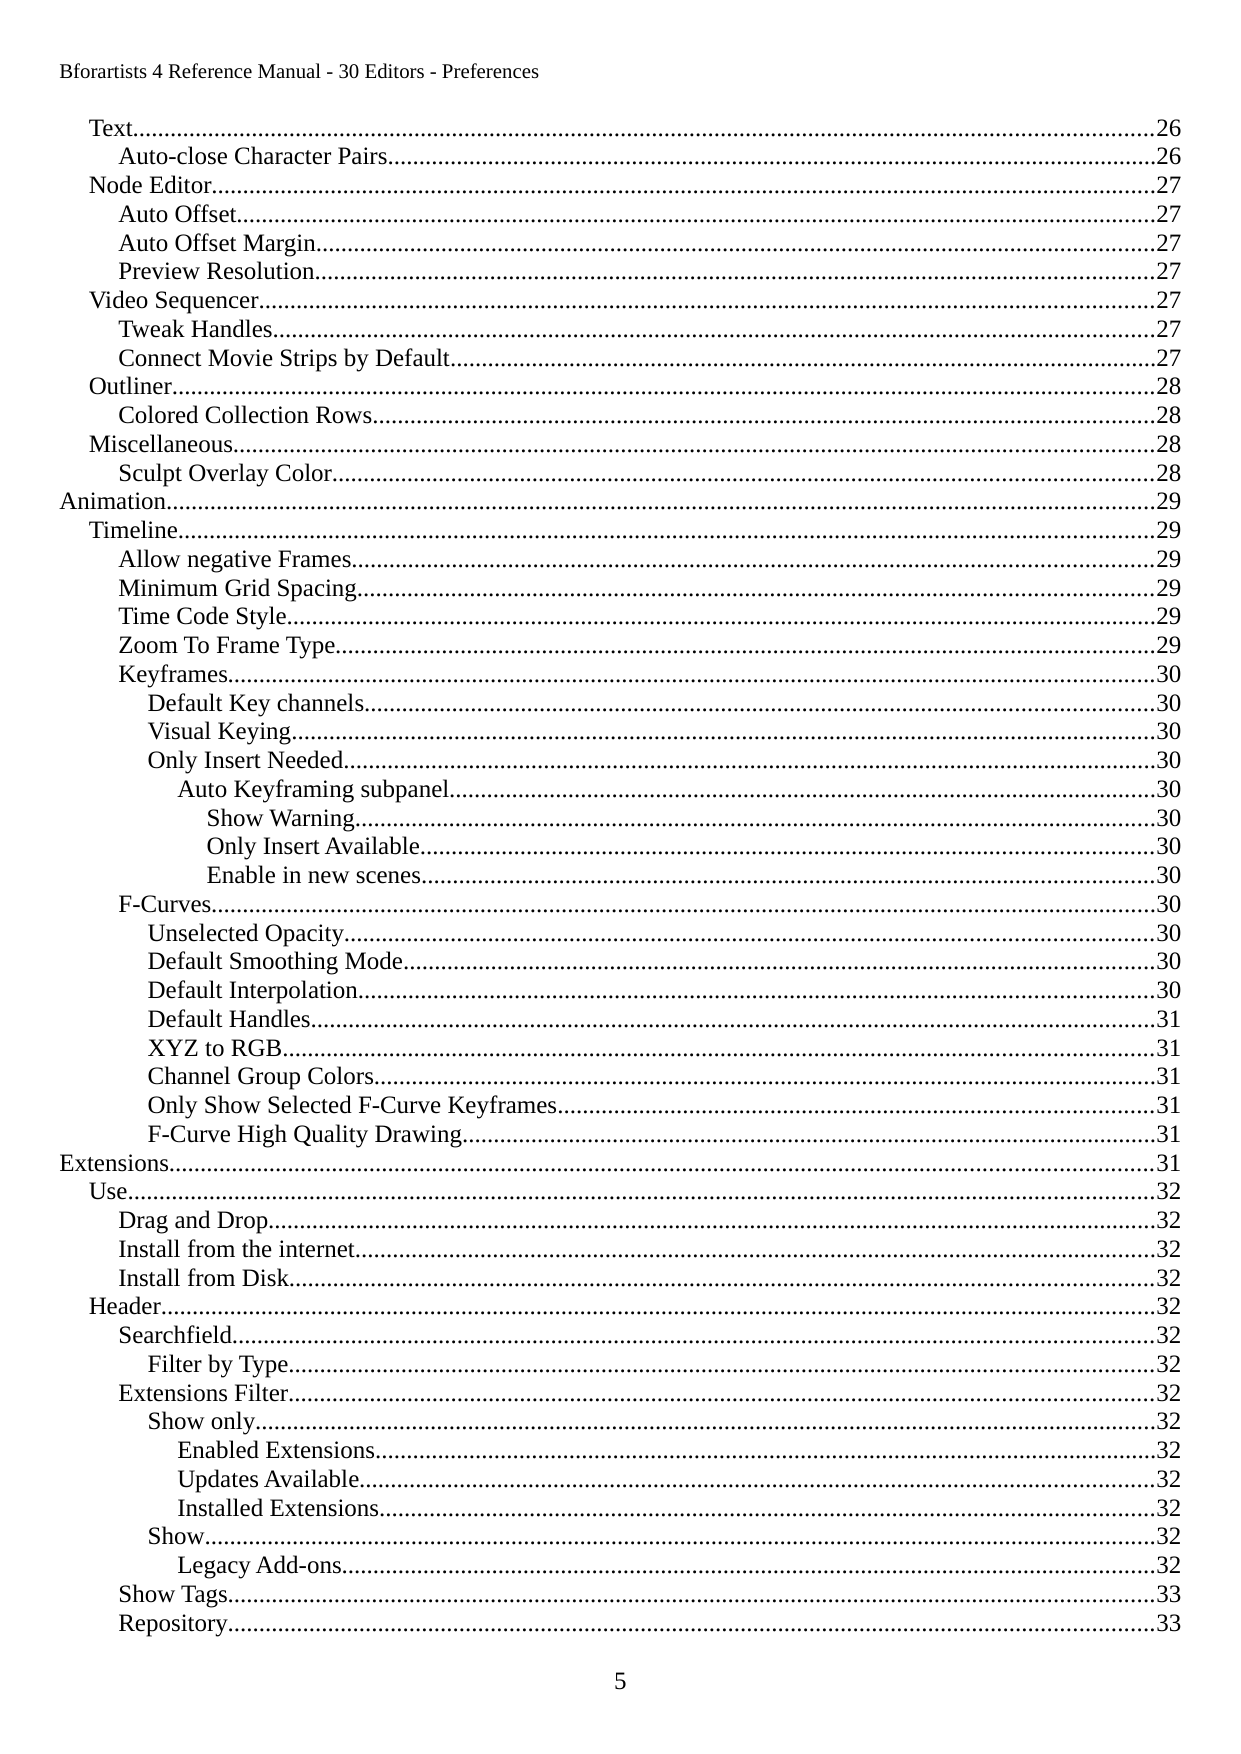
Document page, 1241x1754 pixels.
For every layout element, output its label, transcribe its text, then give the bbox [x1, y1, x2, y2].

text Time Code Style 29 [118, 601, 1181, 630]
text Enabled Extensions 32 [177, 1435, 1181, 1464]
text Only Insert Available 30 [206, 831, 1181, 860]
text Install from Disk 32 [118, 1263, 1181, 1291]
text Filter by Type 32 [147, 1349, 1181, 1378]
text Updates Available 32 [177, 1464, 1181, 1493]
text XYZ to RGB 31 [147, 1033, 1181, 1061]
text Searchfield 32 [118, 1320, 1181, 1349]
text Extensions 31 [59, 1148, 1181, 1176]
text Show Tags 33 [118, 1579, 1181, 1608]
text Header 32 [88, 1291, 1181, 1320]
text Zoom To Frame Type 29 [118, 630, 1181, 659]
text Only Insert Needed 30 [147, 745, 1181, 774]
text Drag and Drop 32 [118, 1205, 1181, 1234]
text Colored Collection Rows 28 [118, 400, 1181, 429]
text Animation 29 [59, 486, 1181, 515]
text Show only 32 [147, 1406, 1181, 1435]
text Visual Keying 30 [147, 716, 1181, 745]
text Default Interpolation 30 [147, 975, 1181, 1004]
text Allow negative Frames 29 [118, 544, 1181, 573]
text F-Curves 30 [118, 889, 1181, 918]
text Auto Offset Margin 27 [118, 228, 1181, 256]
text Minimum Grid Spacing 29 [118, 573, 1181, 601]
text Default Smoothing Mode 30 [147, 946, 1181, 975]
text Video Sequencer 27 [88, 285, 1181, 314]
text Node Editor 27 [88, 170, 1181, 199]
text Legacy Add-ons 32 [177, 1550, 1181, 1579]
text Keyframes 30 [118, 659, 1181, 688]
text Miscellaneous 28 [88, 429, 1181, 458]
text Use 32 [88, 1176, 1181, 1205]
text Channel Group Colors 31 [147, 1061, 1181, 1090]
text Show 32 [147, 1521, 1181, 1550]
text Tweak Handles 27 [118, 314, 1181, 343]
text F-Curve High Quality Drawing 31 [147, 1119, 1181, 1148]
text Outliner 28 [88, 371, 1181, 400]
text Only Show Selected F-Curve Keyframes 31 [147, 1090, 1181, 1119]
text Text 26 [88, 113, 1181, 141]
text Show Warning 30 [206, 803, 1181, 831]
text Unselected Opacity 30 [147, 918, 1181, 946]
text Preview Resolution 27 [118, 256, 1181, 285]
text Sculpt Overlay Color 28 [118, 458, 1181, 486]
text Installed Extensions 32 [177, 1493, 1181, 1521]
text Auto Offset 27 [118, 199, 1181, 228]
text Enable in new scenes 30 [206, 860, 1181, 889]
text Timeline 29 [88, 515, 1181, 544]
text Extensions Filter 32 [118, 1378, 1181, 1406]
text Repository 33 [118, 1608, 1181, 1636]
text Install from the internet 32 [118, 1234, 1181, 1263]
text Auto-close Character Pairs 26 [118, 141, 1181, 170]
text Default Handles 31 [147, 1004, 1181, 1033]
text Default Key channels 30 [147, 688, 1181, 716]
text Connect Movie Strips by Default 27 [118, 343, 1181, 371]
text Auto Keyframing subpanel 30 [177, 774, 1181, 803]
